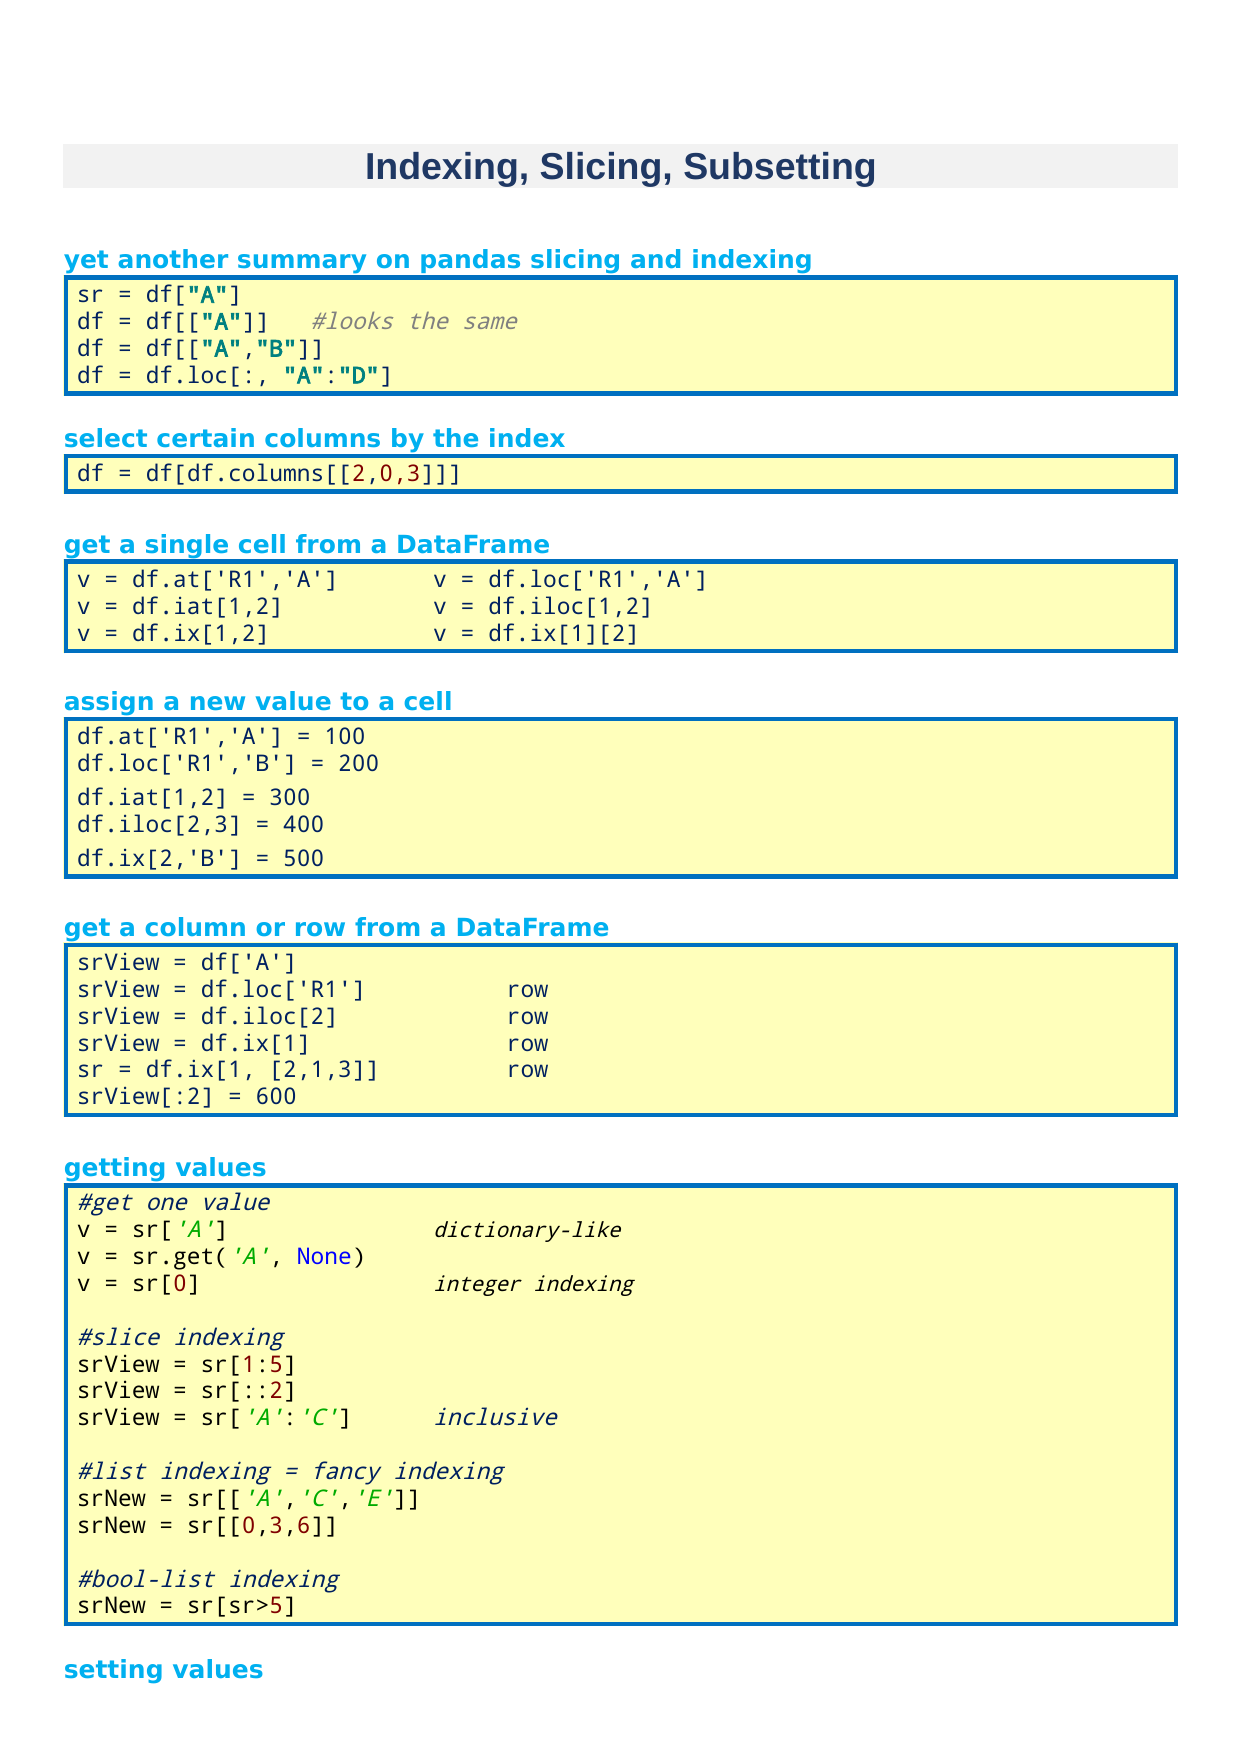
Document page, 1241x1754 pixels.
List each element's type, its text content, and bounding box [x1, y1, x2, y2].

text srNew = sr[[0,3,6]] [68, 1505, 1174, 1532]
text srView[:2] = 600 [68, 1077, 1174, 1113]
title get a column or row from a DataFrame [63, 913, 1178, 942]
text v = sr[0] integer indexing [68, 1263, 1174, 1290]
text v = df.iat[1,2] v = df.iloc[1,2] [68, 586, 1174, 613]
text srView = df.ix[1] row [68, 1023, 1174, 1050]
text srNew = sr[sr>5] [68, 1586, 1174, 1622]
title yet another summary on pandas slicing and indexing [63, 246, 1178, 275]
text df.loc['R1','B'] = 200 [68, 743, 1174, 770]
text v = df.at['R1','A'] v = df.loc['R1','A'] [68, 564, 1174, 586]
text v = sr.get('A', None) [68, 1237, 1174, 1263]
text srView = df['A'] [68, 947, 1174, 969]
title get a single cell from a DataFrame [63, 530, 1178, 559]
text v = df.ix[1,2] v = df.ix[1][2] [68, 613, 1174, 649]
text df.iloc[2,3] = 400 [68, 804, 1174, 831]
title getting values [63, 1154, 1178, 1183]
text df = df[df.columns[[2,0,3]]] [68, 458, 1174, 489]
text #slice indexing [68, 1317, 1174, 1344]
text df.iat[1,2] = 300 [68, 778, 1174, 804]
title setting values [63, 1656, 1178, 1685]
text sr = df["A"] df = df[["A"]] #looks the same df = df[["A","B"]] df = df.loc[:, "A":"D"] [68, 280, 1174, 391]
title assign a new value to a cell [63, 687, 1178, 717]
text srNew = sr[['A','C','E']] [68, 1478, 1174, 1505]
text df.at['R1','A'] = 100 [68, 721, 1174, 743]
text #bool-list indexing [68, 1559, 1174, 1586]
text sr = df.ix[1, [2,1,3]] row [68, 1050, 1174, 1077]
text v = sr['A'] dictionary-like [68, 1210, 1174, 1237]
text srView = sr['A':'C'] inclusive [68, 1398, 1174, 1425]
title select certain columns by the index [63, 424, 1178, 454]
text srView = sr[::2] [68, 1371, 1174, 1398]
text srView = sr[1:5] [68, 1344, 1174, 1371]
subtitle Indexing, Slicing, Subsetting [63, 144, 1178, 188]
text srView = df.iloc[2] row [68, 996, 1174, 1023]
text df.ix[2,'B'] = 500 [68, 839, 1174, 874]
text #get one value [68, 1188, 1174, 1210]
text srView = df.loc['R1'] row [68, 969, 1174, 996]
text #list indexing = fancy indexing [68, 1452, 1174, 1478]
